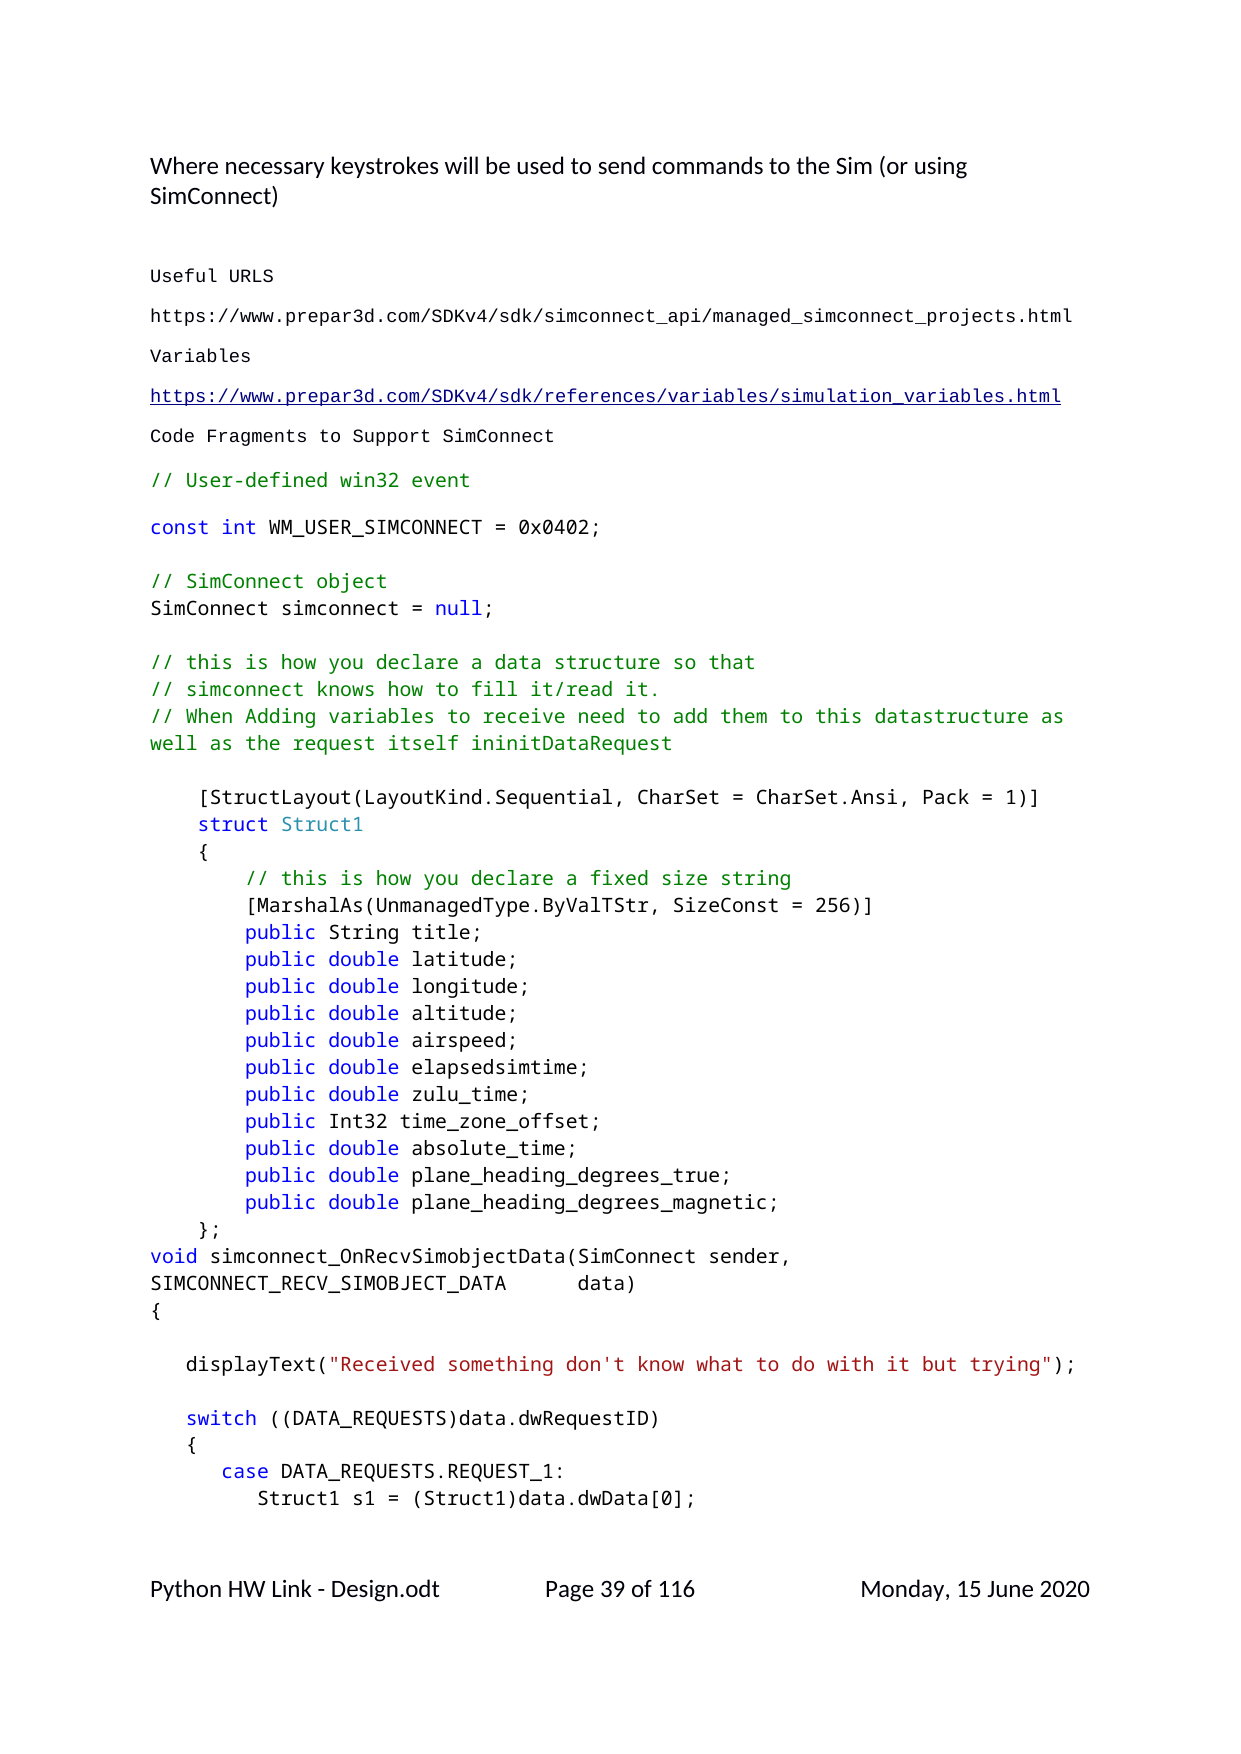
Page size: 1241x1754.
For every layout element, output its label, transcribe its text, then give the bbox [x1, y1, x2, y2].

text public String title; [150, 918, 1090, 945]
text public double plane_heading_degrees_magnetic; [150, 1188, 1090, 1215]
text public double plane_heading_degrees_true; [150, 1161, 1090, 1188]
text Struct1 s1 = (Struct1)data.dwData[0]; [150, 1485, 1090, 1512]
text public Int32 time_zone_offset; [150, 1107, 1090, 1134]
text [MarshalAs(UnmanagedType.ByValTStr, SizeConst = 256)] [150, 891, 1090, 918]
text case DATA_REQUESTS.REQUEST_1: [150, 1458, 1090, 1485]
text Variables [150, 347, 1090, 368]
text const int WM_USER_SIMCONNECT = 0x0402; [150, 513, 1090, 540]
text public double airspeed; [150, 1026, 1090, 1053]
text SimConnect simconnect = null; [150, 594, 1090, 621]
text public double altitude; [150, 999, 1090, 1026]
text struct Struct1 [150, 810, 1090, 837]
text switch ((DATA_REQUESTS)data.dwRequestID) [150, 1404, 1090, 1431]
text { [150, 1431, 1090, 1458]
text https://www.prepar3d.com/SDKv4/sdk/references/variables/simulation_variables.html [150, 387, 1090, 408]
text [StructLayout(LayoutKind.Sequential, CharSet = CharSet.Ansi, Pack = 1)] [150, 783, 1090, 810]
text public double latitude; [150, 945, 1090, 972]
text { [150, 1296, 1090, 1323]
text // simconnect knows how to fill it/read it. [150, 675, 1090, 702]
text // When Adding variables to receive need to add them to this datastructure as well as the request itself ininitDataRequest [150, 702, 1090, 756]
text public double elapsedsimtime; [150, 1053, 1090, 1080]
text Useful URLS [150, 267, 1090, 288]
text { [150, 837, 1090, 864]
text // SimConnect object [150, 567, 1090, 594]
text void simconnect_OnRecvSimobjectData(SimConnect sender, SIMCONNECT_RECV_SIMOBJECT_DATA data) [150, 1242, 1090, 1296]
text public double absolute_time; [150, 1134, 1090, 1161]
text Code Fragments to Support SimConnect [150, 427, 1090, 448]
text // this is how you declare a data structure so that [150, 648, 1090, 675]
text Where necessary keystrokes will be used to send commands to the Sim (or using SimConnect) [150, 150, 1090, 211]
text // User-defined win32 event [150, 467, 1090, 493]
text // this is how you declare a fixed size string [150, 864, 1090, 891]
text public double zulu_time; [150, 1080, 1090, 1107]
text }; [150, 1215, 1090, 1242]
text https://www.prepar3d.com/SDKv4/sdk/simconnect_api/managed_simconnect_projects.html [150, 307, 1090, 328]
text displayText("Received something don't know what to do with it but trying"); [150, 1350, 1090, 1377]
text public double longitude; [150, 972, 1090, 999]
